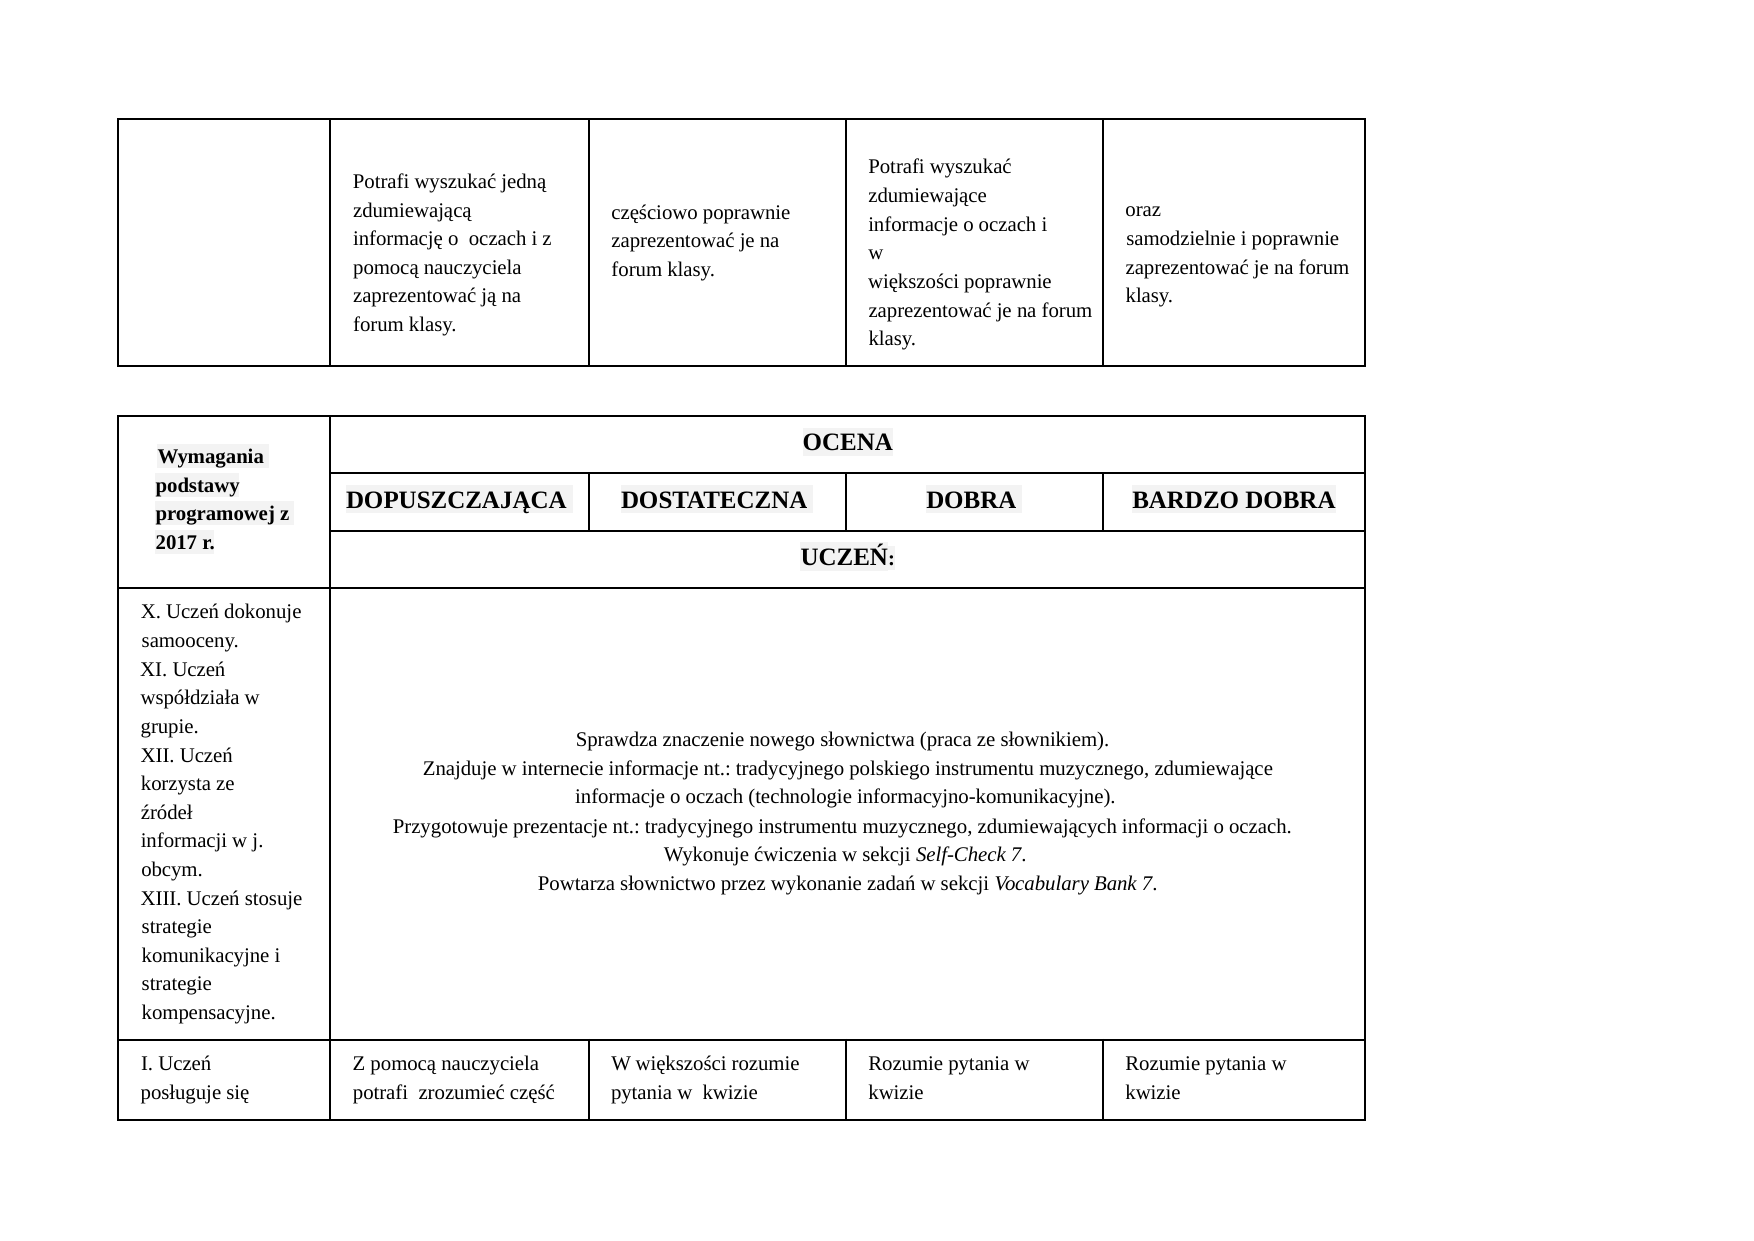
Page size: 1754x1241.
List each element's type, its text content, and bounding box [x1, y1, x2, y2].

table_cell Sprawdza znaczenie nowego słownictwa (praca ze słownikiem). Znajduje w internecie informacje nt.: tradycyjnego polskiego instrumentu muzycznego, zdumiewające informacje o oczach (technologie informacyjno-komunikacyjne). Przygotowuje prezentacje nt.: tradycyjnego instrumentu muzycznego, zdumiewających informacji o oczach. Wykonuje ćwiczenia w sekcji Self-Check 7. Powtarza słownictwo przez wykonanie zadań w sekcji Vocabulary Bank 7. [331, 589, 1364, 1039]
table_cell [119, 120, 329, 365]
table_cell częściowo poprawnie zaprezentować je na forum klasy. [590, 120, 845, 365]
table_cell UCZEŃ: [331, 532, 1364, 587]
table_cell Rozumie pytania w kwizie [1104, 1041, 1364, 1119]
table_cell I. Uczeń posługuje się [119, 1041, 329, 1119]
table_cell DOPUSZCZAJĄCA [331, 474, 588, 530]
table_header Wymagania podstawy programowej z 2017 r. [119, 417, 329, 587]
table_cell Z pomocą nauczyciela potrafi zrozumieć część [331, 1041, 588, 1119]
table_cell X. Uczeń dokonuje samooceny. XI. Uczeń współdziała w grupie. XII. Uczeń korzysta ze źródeł informacji w j. obcym. XIII. Uczeń stosuje strategie komunikacyjne i strategie kompensacyjne. [119, 589, 329, 1039]
table_cell DOSTATECZNA [590, 474, 845, 530]
table_cell BARDZO DOBRA [1104, 474, 1364, 530]
table_cell Potrafi wyszukać jedną zdumiewającą informację o oczach i z pomocą nauczyciela zaprezentować ją na forum klasy. [331, 120, 588, 365]
table_cell W większości rozumie pytania w kwizie [590, 1041, 845, 1119]
table_cell Rozumie pytania w kwizie [847, 1041, 1102, 1119]
table_cell oraz samodzielnie i poprawnie zaprezentować je na forum klasy. [1104, 120, 1364, 365]
table_cell Potrafi wyszukać zdumiewające informacje o oczach i w większości poprawnie zaprezentować je na forum klasy. [847, 120, 1102, 365]
table_header OCENA [331, 417, 1364, 472]
table_cell DOBRA [847, 474, 1102, 530]
